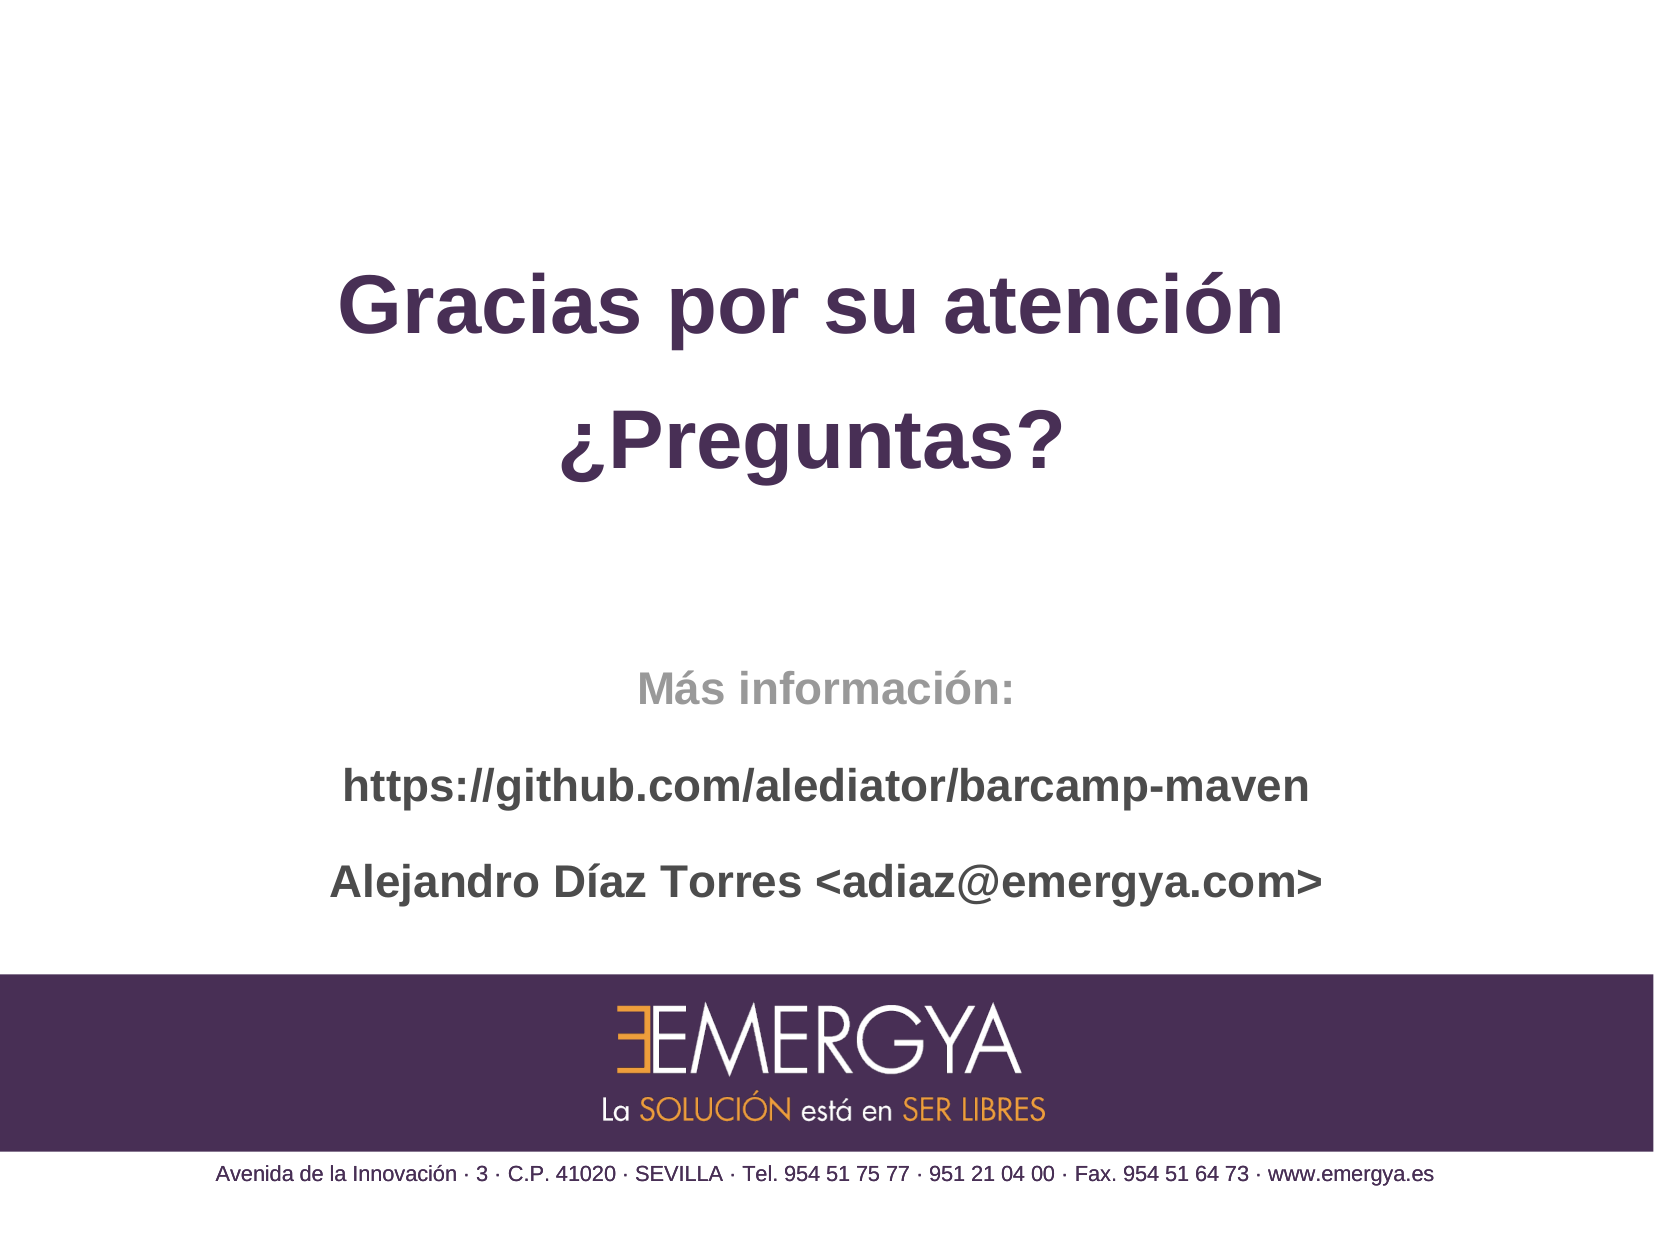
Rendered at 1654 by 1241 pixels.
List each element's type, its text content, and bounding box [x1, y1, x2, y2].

text_box Gracias por su atención ¿Preguntas? [206, 253, 1418, 526]
text_box [265, 857, 1536, 927]
picture [601, 1001, 1046, 1129]
text_box Avenida de la Innovación · 3 · C.P. 41020 · SEVILLA · Tel. 954 51 75 77 · 951 21 04 00 · Fax. 954 51 64 73 · www.emergya.es [200, 1155, 1489, 1205]
text_box Más información: https://github.com/alediator/barcamp-maven Alejandro Díaz Torres <adiaz@emergya.com> [0, 655, 1654, 857]
